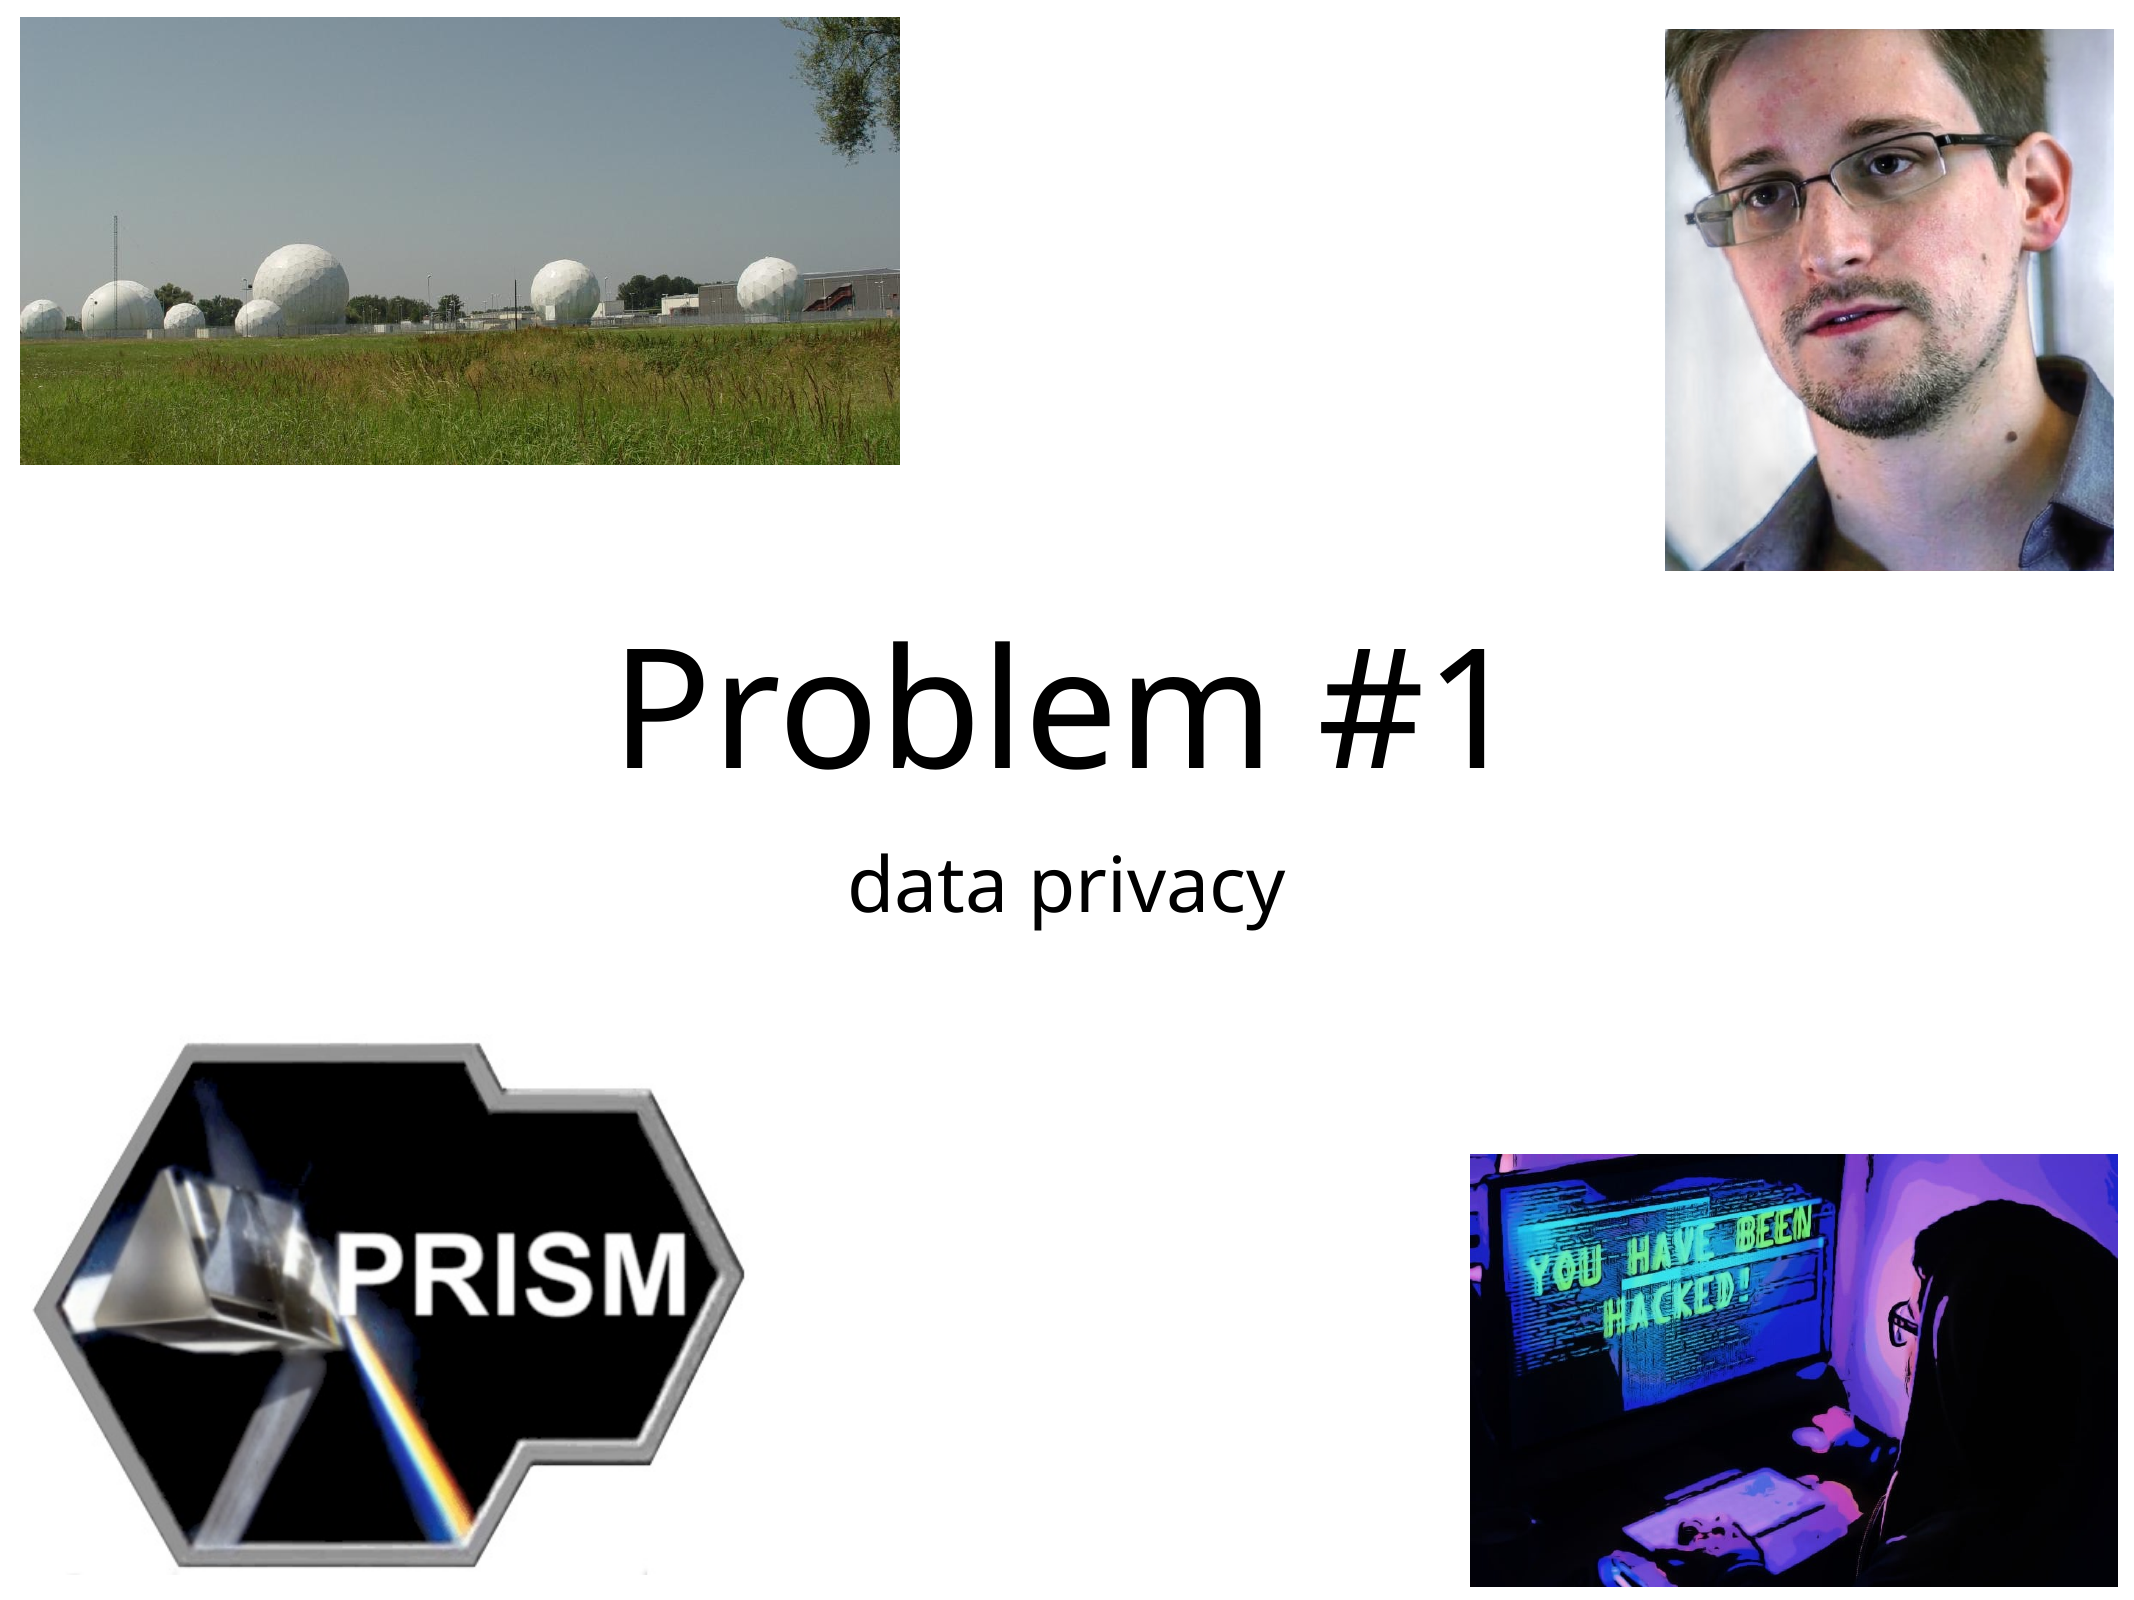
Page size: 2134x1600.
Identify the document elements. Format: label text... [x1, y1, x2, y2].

picture [20, 17, 901, 466]
picture [1665, 29, 2114, 571]
title Problem #1 [208, 268, 1925, 811]
picture [1470, 1154, 2118, 1587]
picture [30, 1034, 749, 1576]
subtitle data privacy [208, 827, 1925, 1013]
